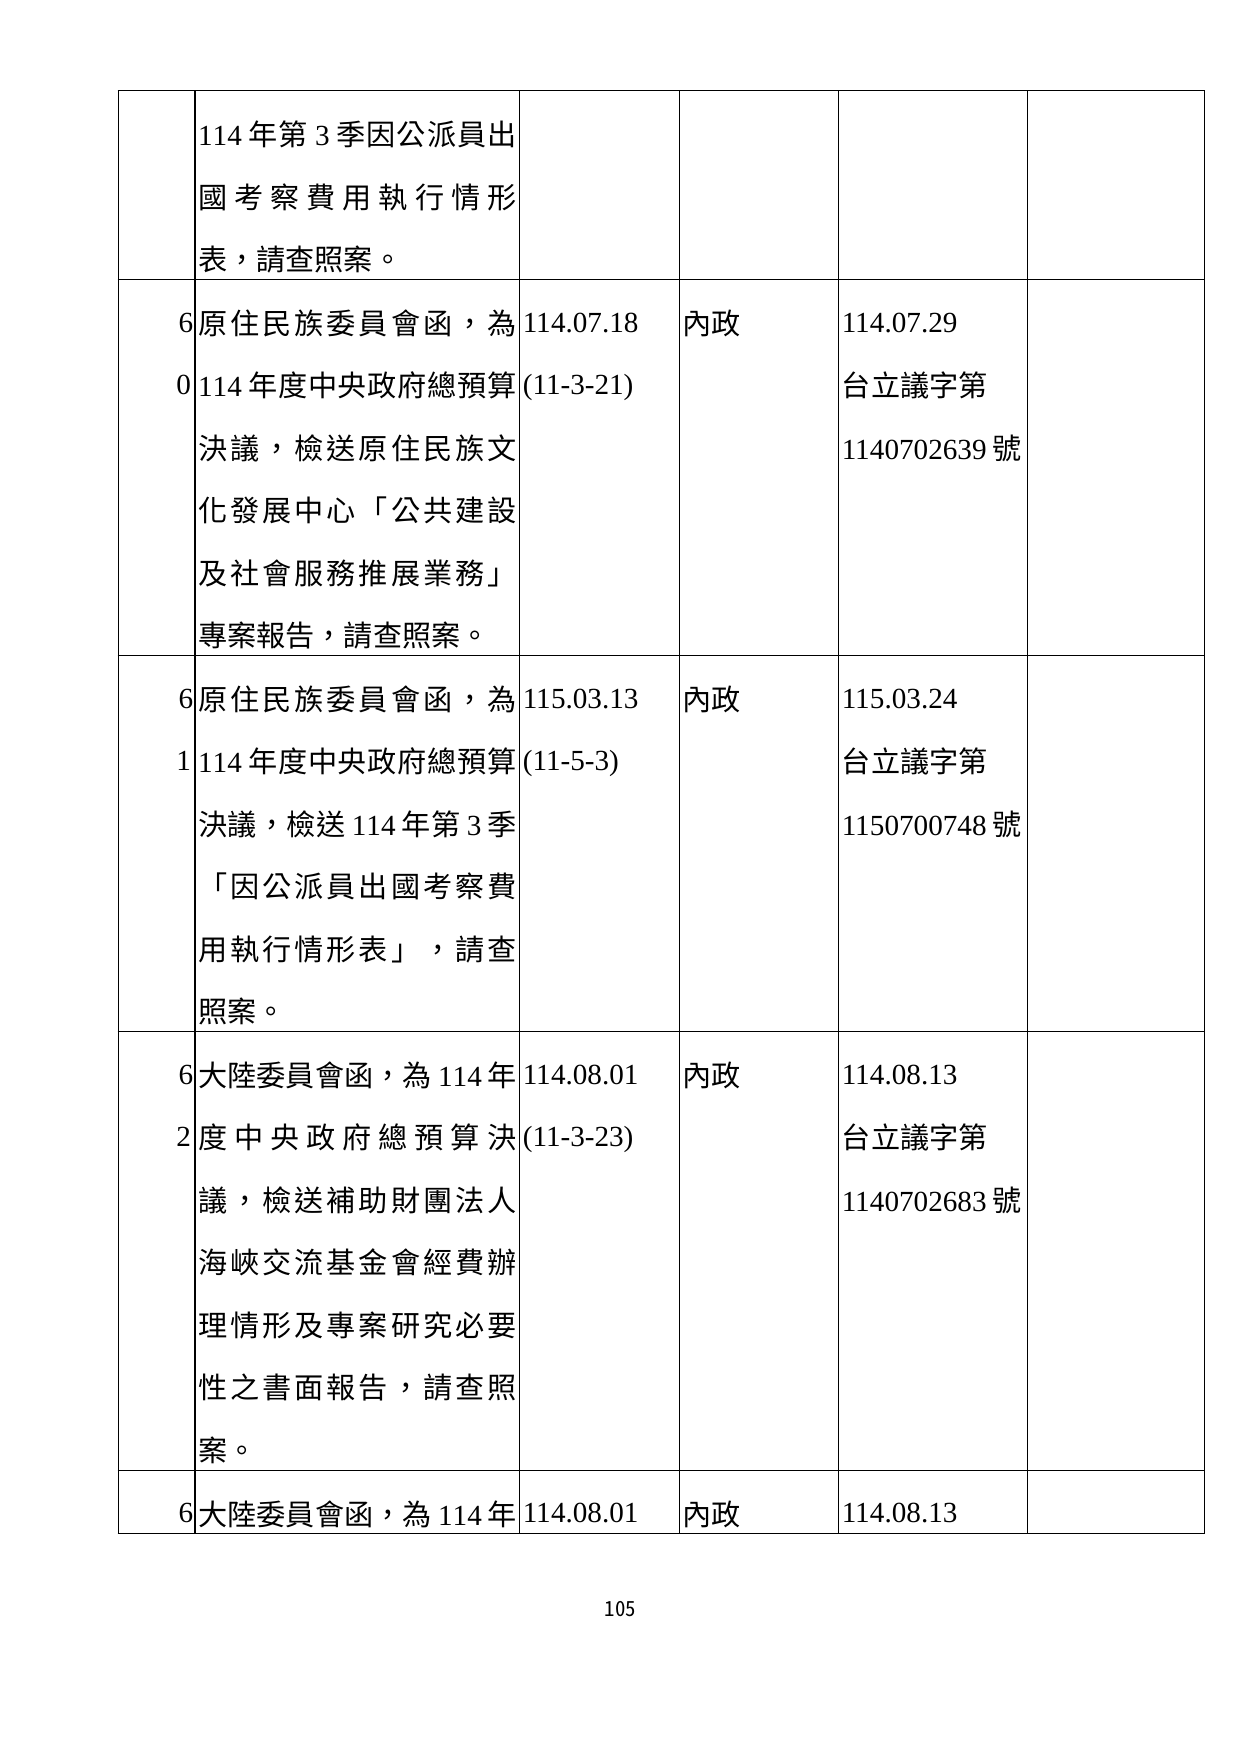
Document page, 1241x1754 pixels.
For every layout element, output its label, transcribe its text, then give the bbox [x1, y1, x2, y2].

table_cell 內政 [680, 1032, 838, 1469]
table_cell [1028, 656, 1204, 1031]
table_cell 內政 [680, 1471, 838, 1533]
table_cell [1028, 1471, 1204, 1533]
table_cell 114.07.29 台立議字第1140702639號 [839, 280, 1027, 655]
table_cell [839, 91, 1027, 279]
table_cell [119, 1471, 194, 1533]
table_cell 115.03.24 台立議字第1150700748號 [839, 656, 1027, 1031]
table_cell 原住民族委員會函，為114年度中央政府總預算決議，檢送原住民族文化發展中心「公共建設及社會服務推展業務」專案報告，請查照案。 [196, 280, 519, 655]
table_cell [520, 91, 679, 279]
table_cell 大陸委員會函，為114年度中央政府總預算決議，檢送補助財團法人海峽交流基金會經費辦理情形及專案研究必要性之書面報告，請查照案。 [196, 1032, 519, 1469]
table_cell [119, 1032, 194, 1469]
table_cell 原住民族委員會函，為114年度中央政府總預算決議，檢送114年第3季「因公派員出國考察費用執行情形表」，請查照案。 [196, 656, 519, 1031]
table_cell 114.08.01 [520, 1471, 679, 1533]
table_cell 內政 [680, 656, 838, 1031]
table_cell 大陸委員會函，為114年 [196, 1471, 519, 1533]
table_cell 115.03.13 (11-5-3) [520, 656, 679, 1031]
table_cell [119, 91, 194, 279]
table_cell 114.08.13 台立議字第1140702683號 [839, 1032, 1027, 1469]
table_cell 114.08.01 (11-3-23) [520, 1032, 679, 1469]
table_cell [1028, 91, 1204, 279]
table_cell 114年第3季因公派員出國考察費用執行情形表，請查照案。 [196, 91, 519, 279]
table_cell [680, 91, 838, 279]
table_cell 114.07.18 (11-3-21) [520, 280, 679, 655]
table_cell 114.08.13 [839, 1471, 1027, 1533]
table_cell [1028, 280, 1204, 655]
table_cell [1028, 1032, 1204, 1469]
table_cell 內政 [680, 280, 838, 655]
table_cell [119, 656, 194, 1031]
table_cell [119, 280, 194, 655]
